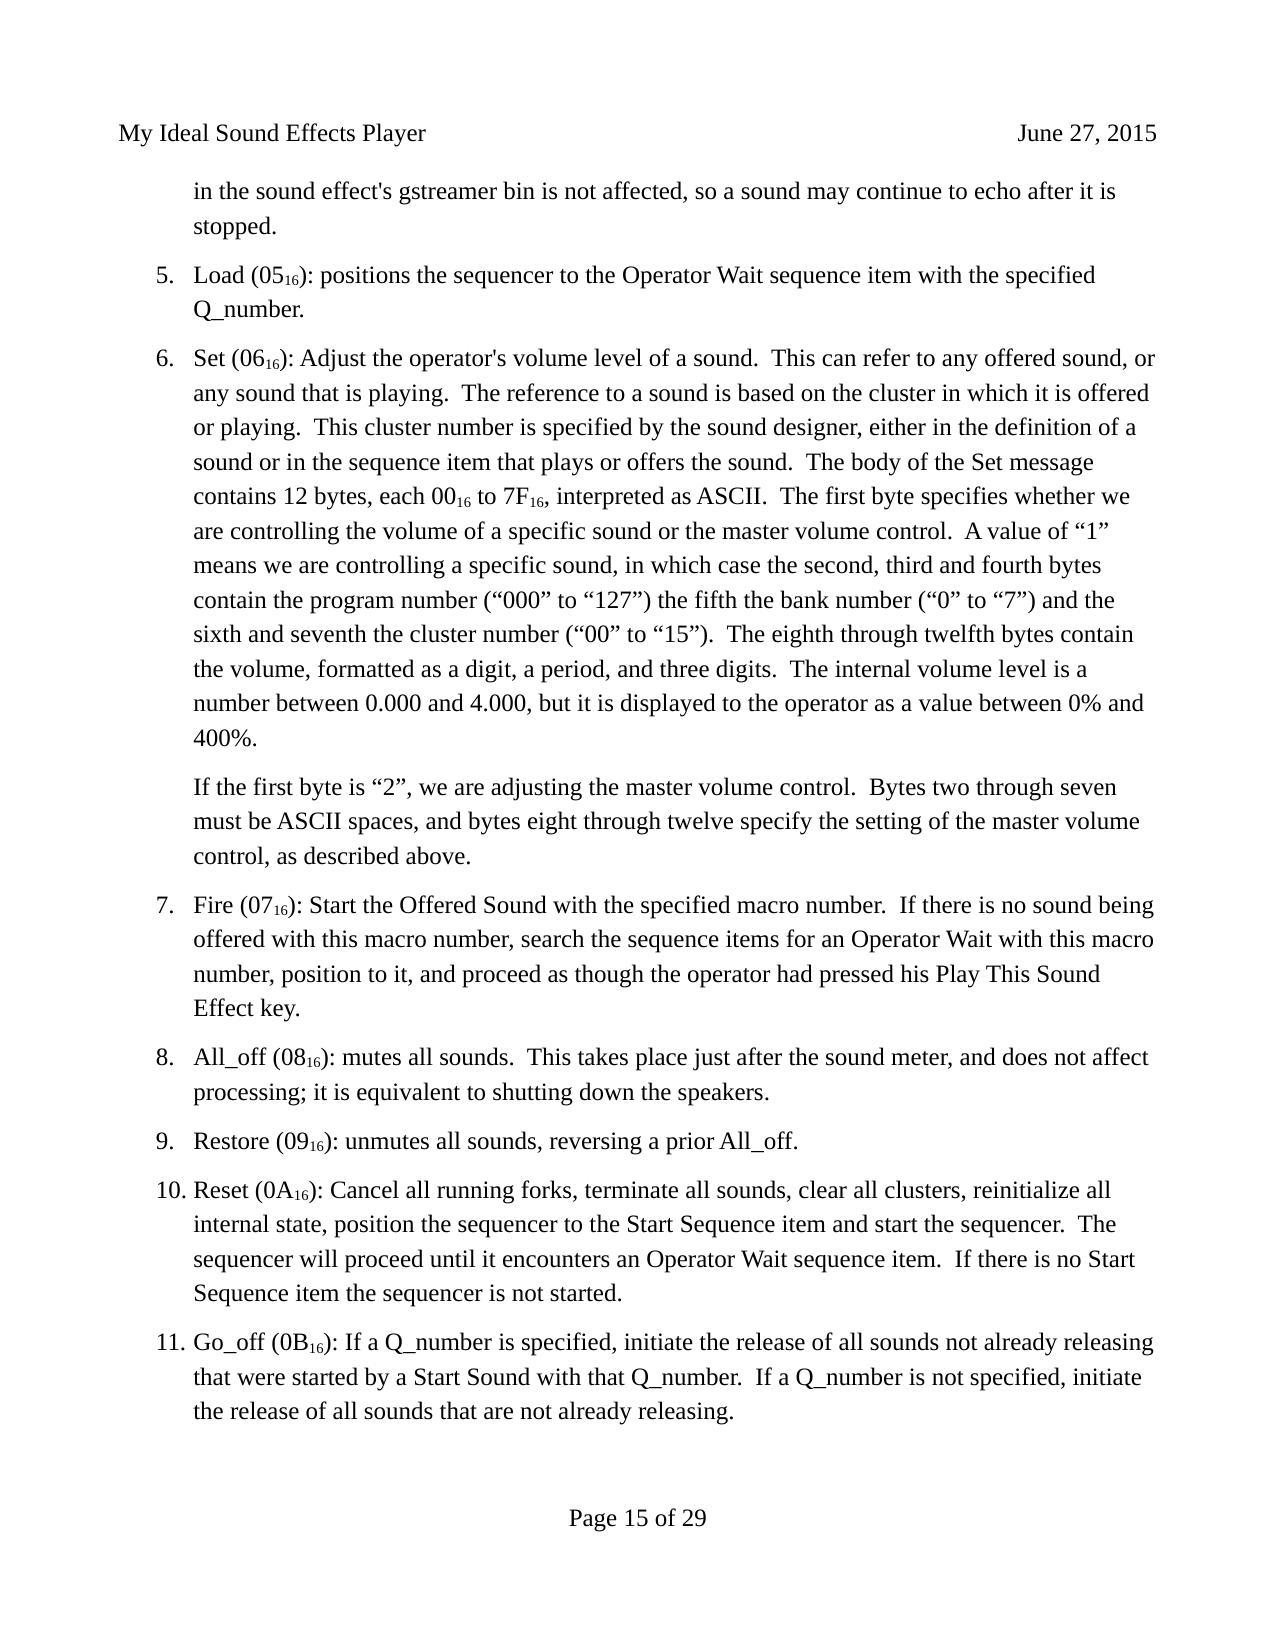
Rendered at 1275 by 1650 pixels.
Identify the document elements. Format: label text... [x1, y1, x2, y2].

list Restore (0916): unmutes all sounds, reversing a prior All_off. [156, 1126, 1157, 1154]
list Reset (0A16): Cancel all running forks, terminate all sounds, clear all clusters, reinitialize all internal state, position the sequencer to the Start Sequence item and start the sequencer. The sequencer will proceed until it encounters an Operator Wait sequence item. If there is no Start Sequence item the sequencer is not started. [156, 1175, 1157, 1307]
list in the sound effect's gstreamer bin is not affected, so a sound may continue to echo after it is stopped. [156, 176, 1157, 239]
list If the first byte is “2”, we are adjusting the master volume control. Bytes two through seven must be ASCII spaces, and bytes eight through twelve specify the setting of the master volume control, as described above. [156, 772, 1157, 869]
list Load (0516): positions the sequencer to the Operator Wait sequence item with the specified Q_number. [156, 260, 1157, 323]
list Set (0616): Adjust the operator's volume level of a sound. This can refer to any offered sound, or any sound that is playing. The reference to a sound is based on the cluster in which it is offered or playing. This cluster number is specified by the sound designer, either in the definition of a sound or in the sequence item that plays or offers the sound. The body of the Set message contains 12 bytes, each 0016 to 7F16, interpreted as ASCII. The first byte specifies whether we are controlling the volume of a specific sound or the master volume control. A value of “1” means we are controlling a specific sound, in which case the second, third and fourth bytes contain the program number (“000” to “127”) the fifth the bank number (“0” to “7”) and the sixth and seventh the cluster number (“00” to “15”). The eighth through twelfth bytes contain the volume, formatted as a digit, a period, and three digits. The internal volume level is a number between 0.000 and 4.000, but it is displayed to the operator as a value between 0% and 400%. [156, 343, 1157, 751]
list Fire (0716): Start the Offered Sound with the specified macro number. If there is no sound being offered with this macro number, search the sequence items for an Operator Wait with this macro number, position to it, and proceed as though the operator had pressed his Play This Sound Effect key. [156, 890, 1157, 1022]
list All_off (0816): mutes all sounds. This takes place just after the sound meter, and does not affect processing; it is equivalent to shutting down the speakers. [156, 1042, 1157, 1106]
list Go_off (0B16): If a Q_number is specified, initiate the release of all sounds not already releasing that were started by a Start Sound with that Q_number. If a Q_number is not specified, initiate the release of all sounds that are not already releasing. [156, 1327, 1157, 1425]
